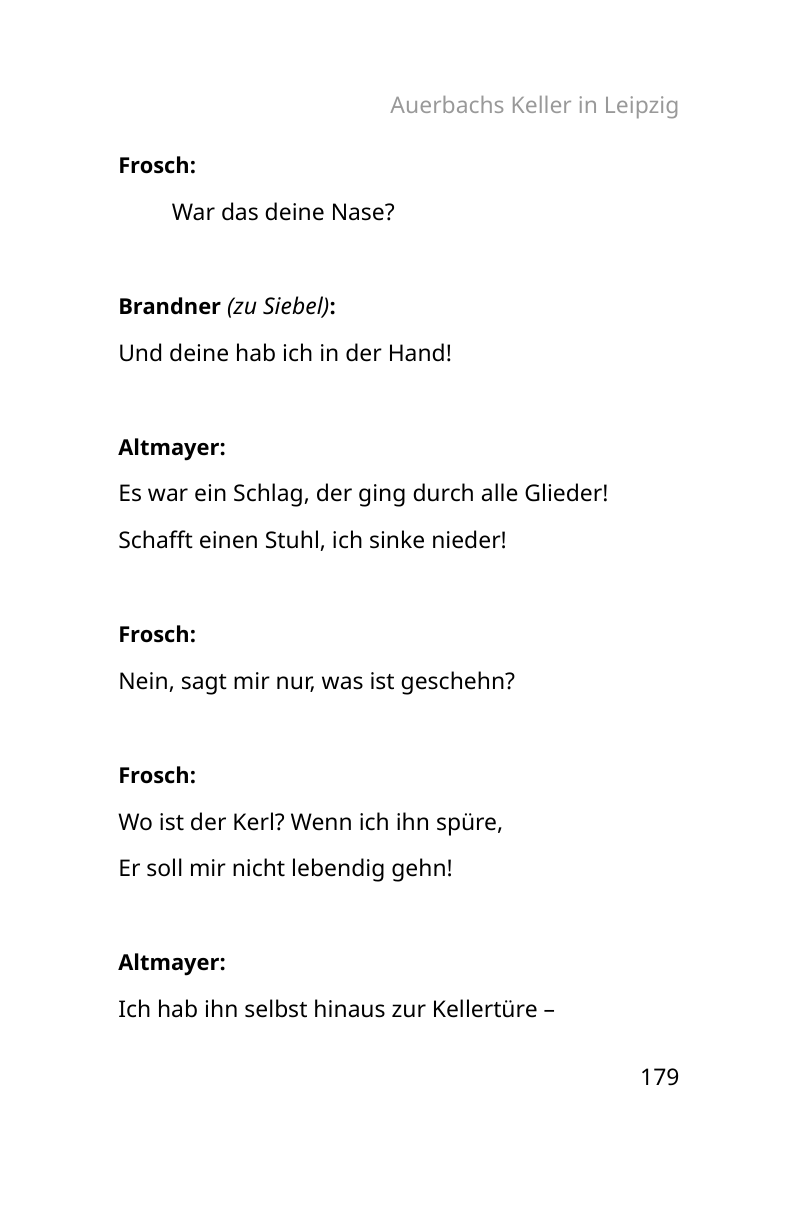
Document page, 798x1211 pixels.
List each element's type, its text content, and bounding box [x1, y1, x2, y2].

text Frosch: Wo ist der Kerl? Wenn ich ihn spüre, Er soll mir nicht lebendig gehn! [118, 729, 679, 884]
text Brandner (zu Siebel): Und deine hab ich in der Hand! [118, 261, 679, 368]
text Altmayer: Ich hab ihn selbst hinaus zur Kellertüre – [118, 917, 679, 1024]
text Frosch: Nein, sagt mir nur, was ist geschehn? [118, 589, 679, 696]
text Altmayer: Es war ein Schlag, der ging durch alle Glieder! Schafft einen Stuhl, ich sinke nieder! [118, 401, 679, 556]
text Frosch: War das deine Nase? [118, 149, 679, 227]
